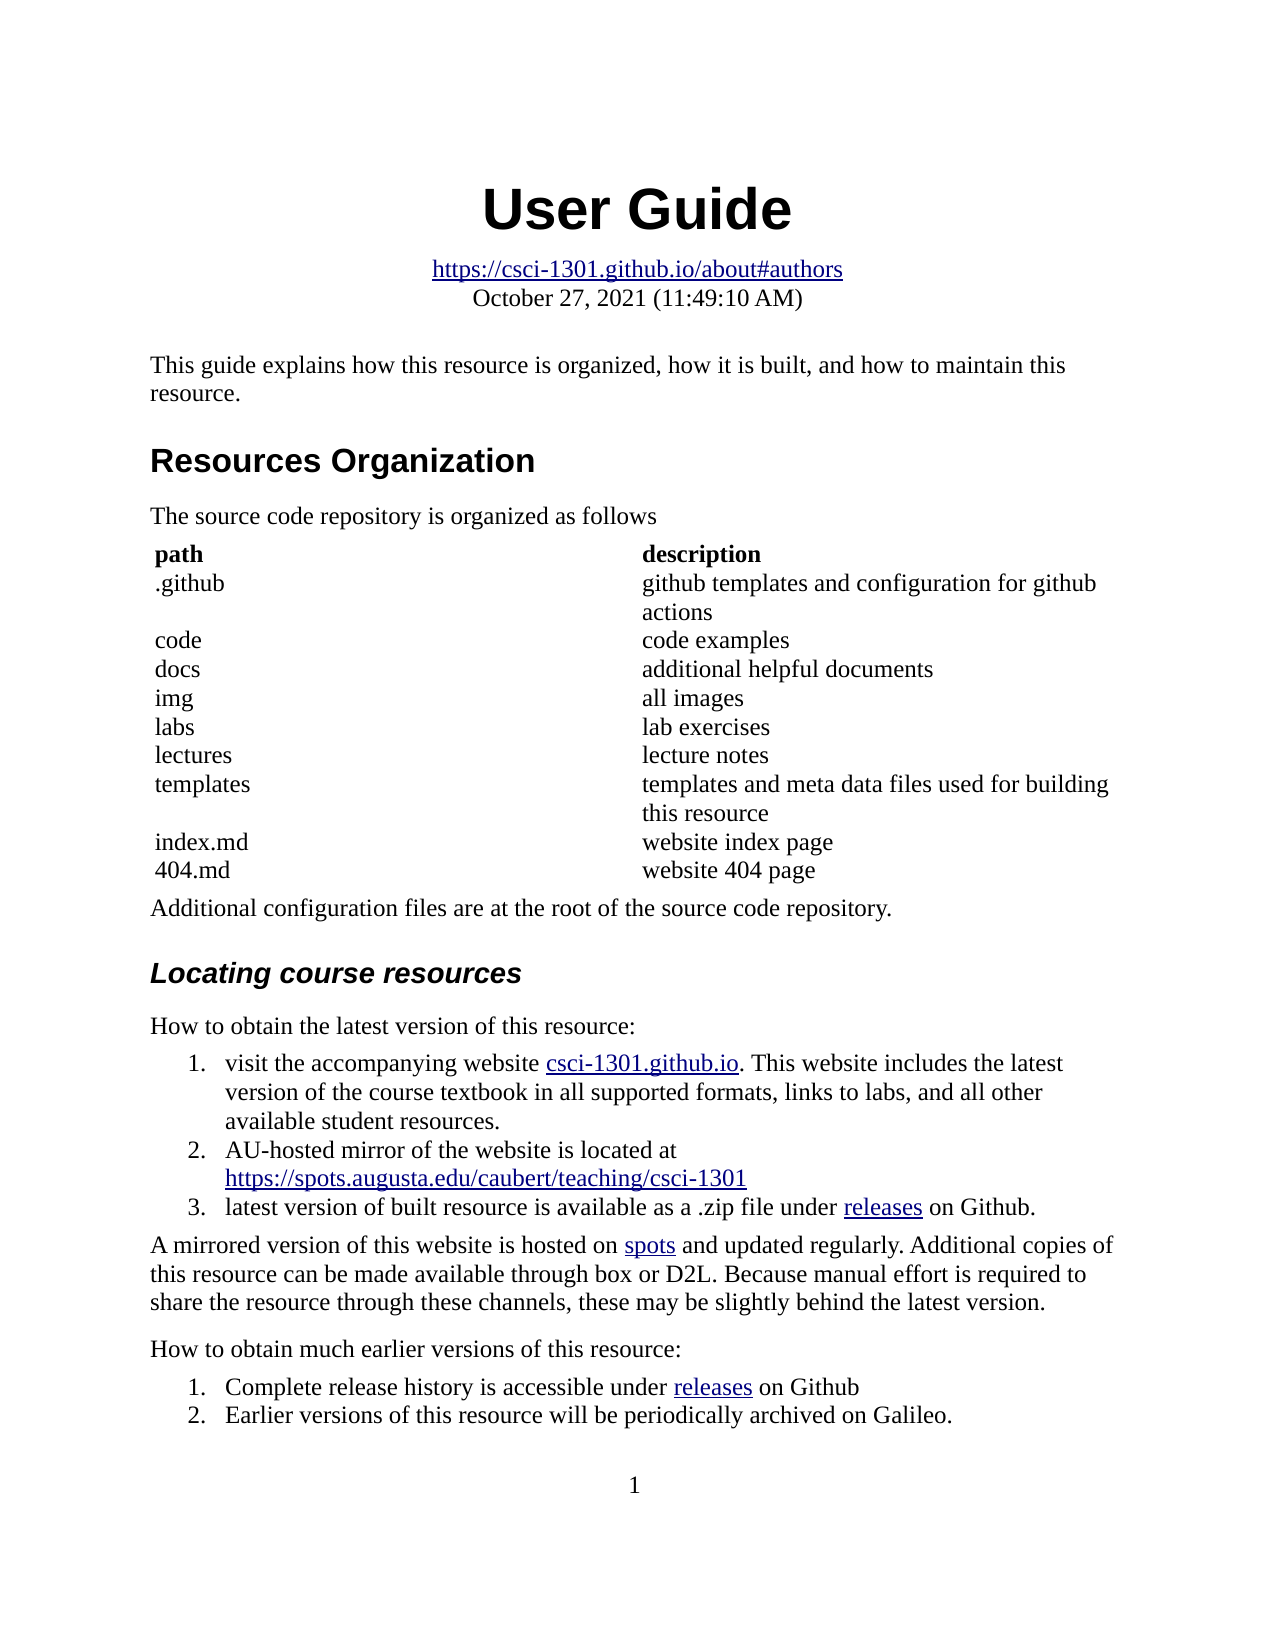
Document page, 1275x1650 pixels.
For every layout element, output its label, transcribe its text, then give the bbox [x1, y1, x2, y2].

table_cell index.md [150, 827, 637, 855]
table_cell 404.md [150, 855, 637, 884]
table_cell img [150, 683, 637, 712]
table_cell labs [150, 712, 637, 740]
table_cell github templates and configuration for github actions [638, 568, 1125, 625]
list visit the accompanying website csci-1301.github.io. This website includes the latest version of the course textbook in all supported formats, links to labs, and all other available student resources. [187, 1048, 1125, 1135]
list latest version of built resource is available as a .zip file under releases on Github. [187, 1192, 1125, 1221]
table_cell lecture notes [638, 740, 1125, 769]
table_cell docs [150, 654, 637, 683]
table_cell code [150, 625, 637, 654]
title User Guide [150, 175, 1125, 242]
text How to obtain the latest version of this resource: [150, 1011, 1125, 1039]
table_cell lectures [150, 740, 637, 769]
text How to obtain much earlier versions of this resource: [150, 1334, 1125, 1363]
text https://csci-1301.github.io/about#authors [150, 254, 1125, 283]
table_cell code examples [638, 625, 1125, 654]
table_cell templates [150, 769, 637, 827]
table_cell additional helpful documents [638, 654, 1125, 683]
text A mirrored version of this website is hosted on spots and updated regularly. Additional copies of this resource can be made available through box or D2L. Because manual effort is required to share the resource through these channels, these may be slightly behind the latest version. [150, 1230, 1125, 1316]
list Earlier versions of this resource will be periodically archived on Galileo. [187, 1401, 1125, 1429]
list Complete release history is accessible under releases on Github [187, 1372, 1125, 1401]
subtitle Resources Organization [150, 441, 1125, 480]
text Additional configuration files are at the root of the source code repository. [150, 893, 1125, 922]
table_cell templates and meta data files used for building this resource [638, 769, 1125, 827]
table_cell lab exercises [638, 712, 1125, 740]
list AU-hosted mirror of the website is located at https://spots.augusta.edu/caubert/teaching/csci-1301 [187, 1135, 1125, 1192]
table_header description [638, 539, 1125, 568]
table_cell .github [150, 568, 637, 625]
table_cell website index page [638, 827, 1125, 855]
table_cell all images [638, 683, 1125, 712]
table_cell website 404 page [638, 855, 1125, 884]
text This guide explains how this resource is organized, how it is built, and how to maintain this resource. [150, 350, 1125, 407]
text October 27, 2021 (11:49:10 AM) [150, 283, 1125, 312]
table_header path [150, 539, 637, 568]
subtitle Locating course resources [150, 956, 1125, 989]
text The source code repository is organized as follows [150, 501, 1125, 530]
